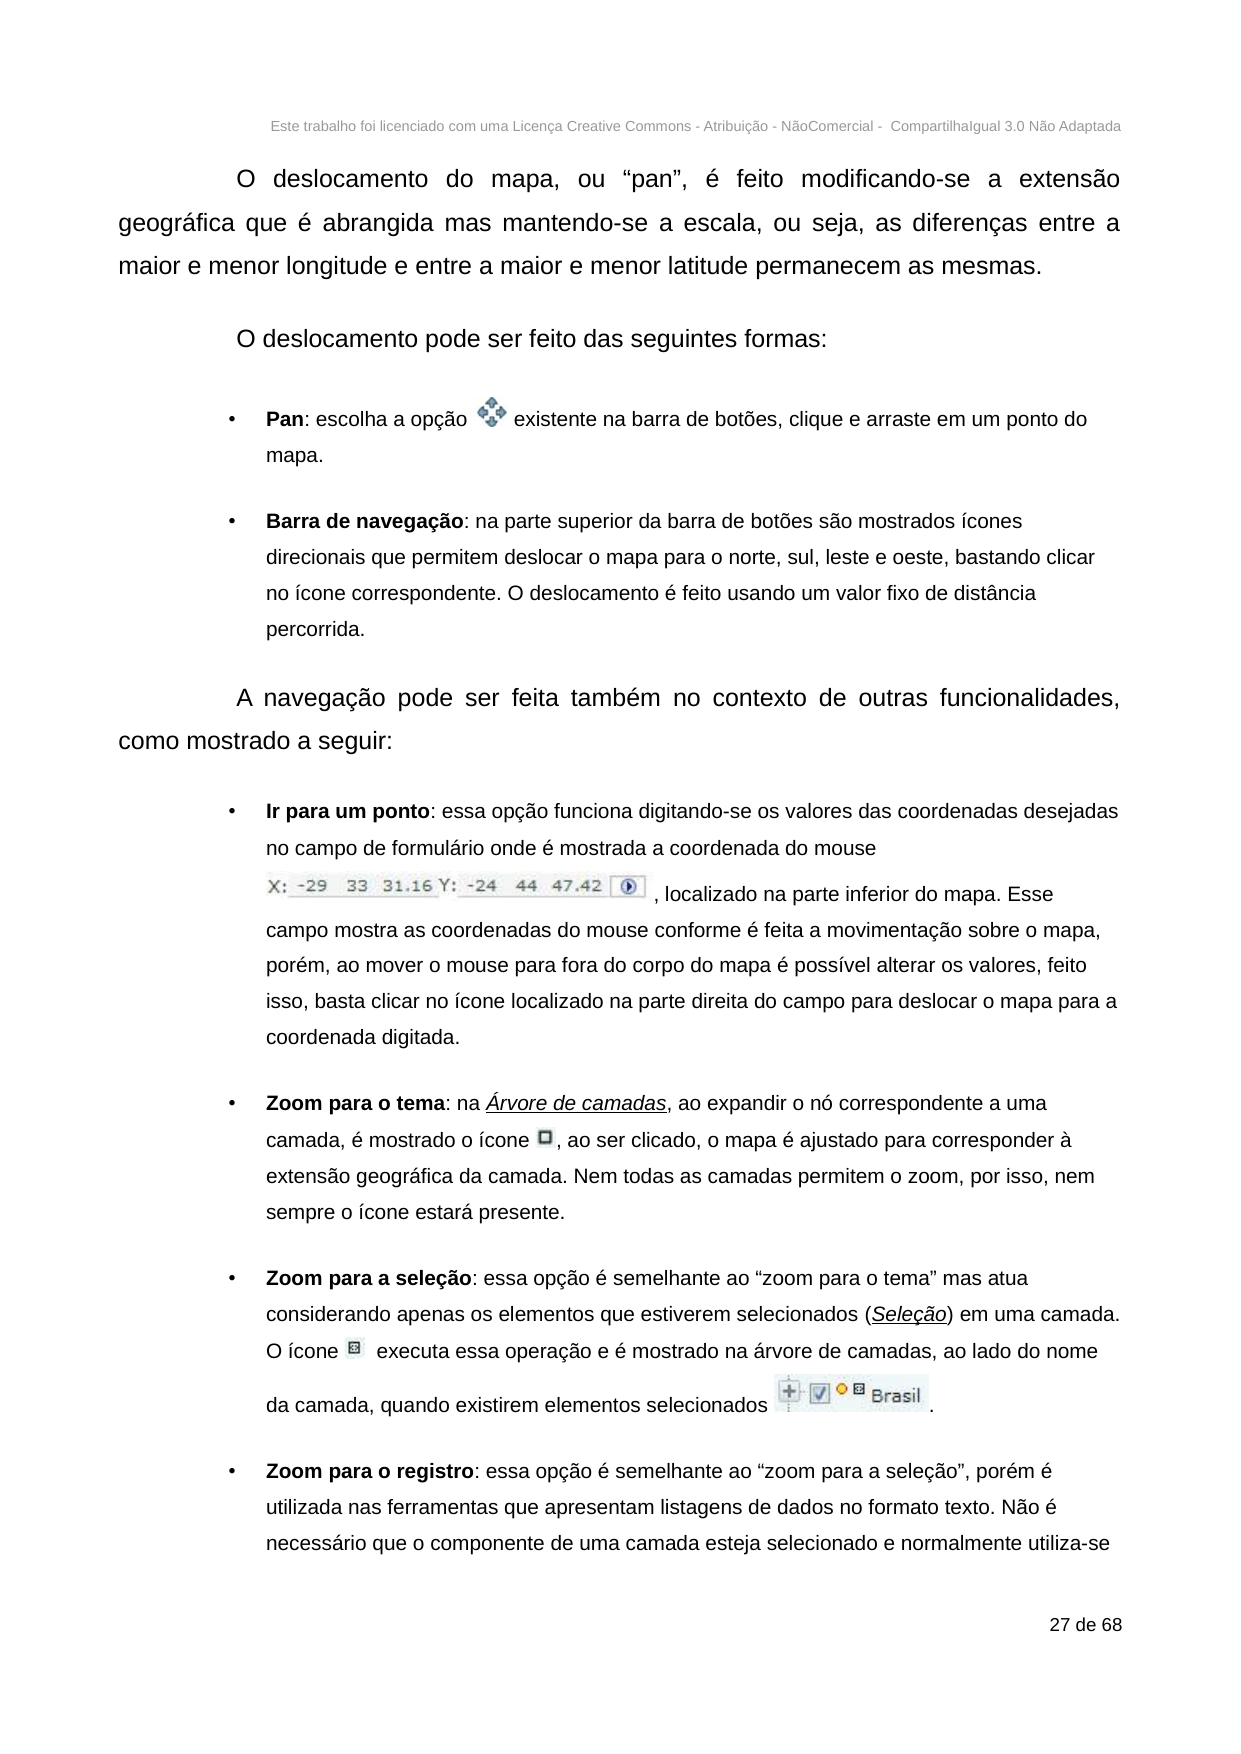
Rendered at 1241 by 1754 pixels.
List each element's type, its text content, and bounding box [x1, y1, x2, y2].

picture [774, 1374, 929, 1412]
picture [535, 1127, 556, 1148]
picture [344, 1337, 365, 1359]
list Zoom para o tema: na Árvore de camadas, ao expandir o nó correspondente a uma camada, é mostrado o ícone , ao ser clicado, o mapa é ajustado para corresponder à extensão geográfica da camada. Nem todas as camadas permitem o zoom, por isso, nem sempre o ícone estará presente. [228, 1091, 1122, 1224]
text A navegação pode ser feita também no contexto de outras funcionalidades, como mostrado a seguir: [118, 683, 1122, 755]
list Ir para um ponto: essa opção funciona digitando-se os valores das coordenadas desejadas no campo de formulário onde é mostrada a coordenada do mouse , localizado na parte inferior do mapa. Esse campo mostra as coordenadas do mouse conforme é feita a movimentação sobre o mapa, porém, ao mover o mouse para fora do corpo do mapa é possível alterar os valores, feito isso, basta clicar no ícone localizado na parte direita do campo para deslocar o mapa para a coordenada digitada. [228, 799, 1122, 1049]
list Zoom para a seleção: essa opção é semelhante ao “zoom para o tema” mas atua considerando apenas os elementos que estiverem selecionados (Seleção) em uma camada. O ícone executa essa operação e é mostrado na árvore de camadas, ao lado do nome da camada, quando existirem elementos selecionados . [228, 1266, 1122, 1416]
text O deslocamento pode ser feito das seguintes formas: [118, 324, 1122, 353]
list Barra de navegação: na parte superior da barra de botões são mostrados ícones direcionais que permitem deslocar o mapa para o norte, sul, leste e oeste, bastando clicar no ícone correspondente. O deslocamento é feito usando um valor fixo de distância percorrida. [228, 509, 1122, 641]
text O deslocamento do mapa, ou “pan”, é feito modificando-se a extensão geográfica que é abrangida mas mantendo-se a escala, ou seja, as diferenças entre a maior e menor longitude e entre a maior e menor latitude permanecem as mesmas. [118, 164, 1122, 279]
picture [265, 871, 654, 901]
list Pan: escolha a opção existente na barra de botões, clique e arraste em um ponto do mapa. [228, 397, 1122, 467]
list Zoom para o registro: essa opção é semelhante ao “zoom para a seleção”, porém é utilizada nas ferramentas que apresentam listagens de dados no formato texto. Não é necessário que o componente de uma camada esteja selecionado e normalmente utiliza-se [228, 1458, 1122, 1554]
picture [473, 397, 508, 427]
